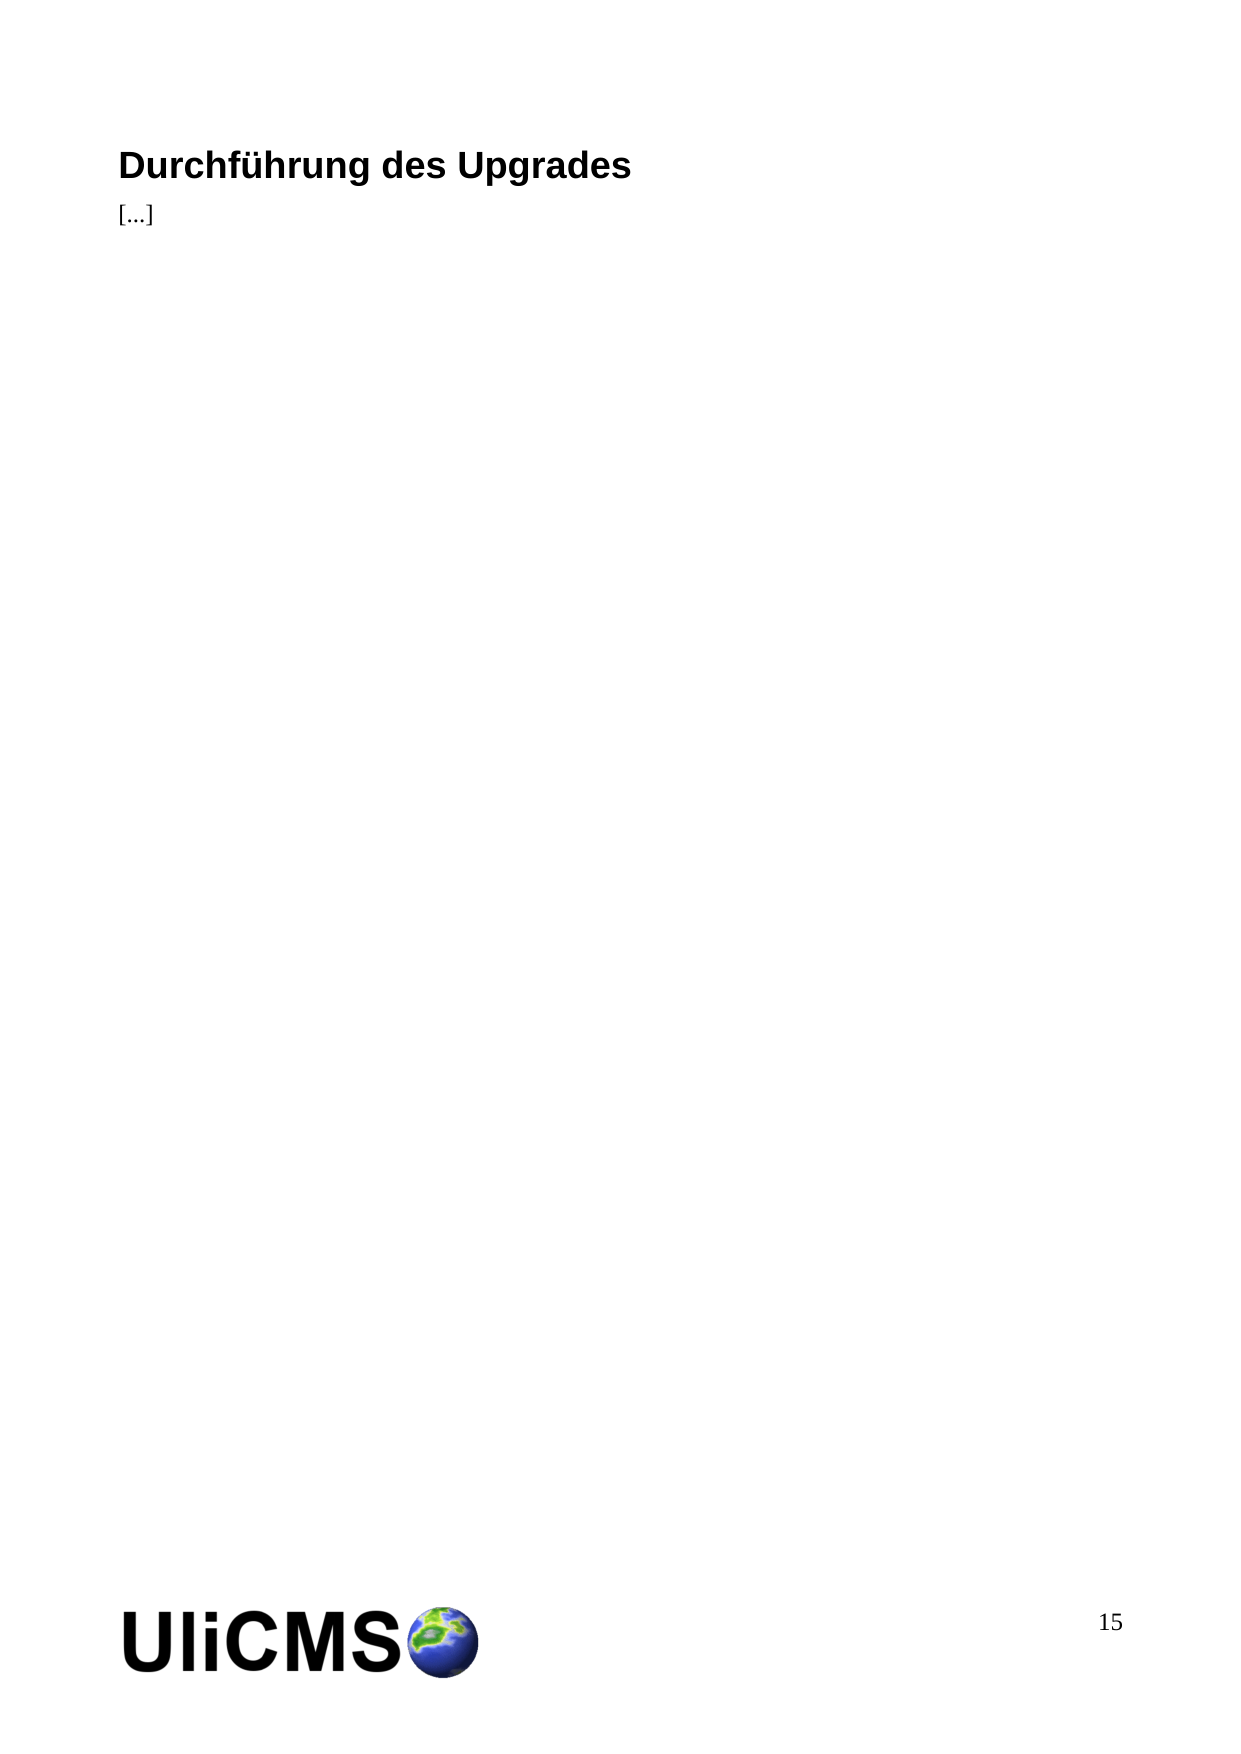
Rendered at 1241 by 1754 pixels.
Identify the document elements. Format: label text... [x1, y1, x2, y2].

subtitle Durchführung des Upgrades [118, 143, 1123, 187]
picture [118, 1607, 479, 1681]
text [...] [118, 199, 1123, 228]
